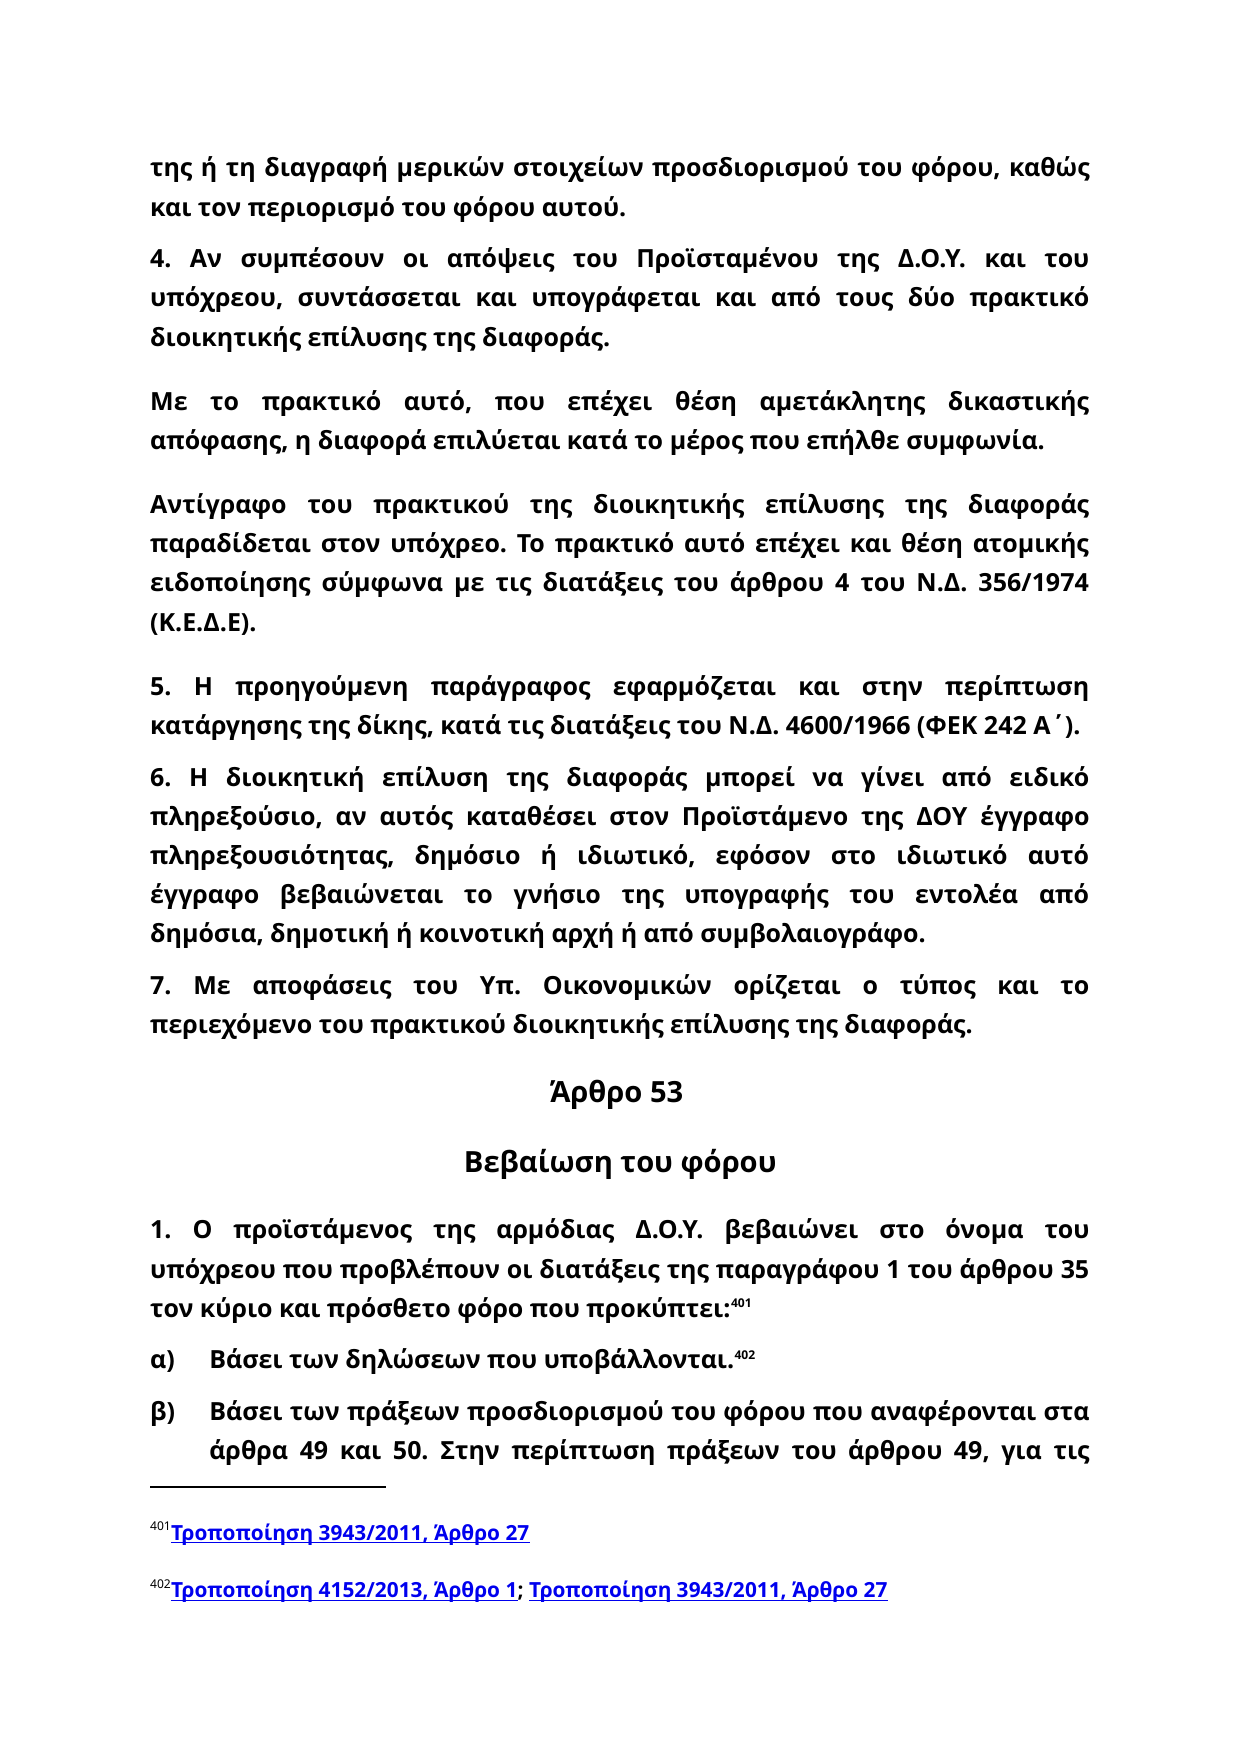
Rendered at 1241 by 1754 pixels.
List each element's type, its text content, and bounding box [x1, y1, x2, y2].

text 1. Ο προϊστάμενος της αρμόδιας Δ.Ο.Υ. βεβαιώνει στο όνομα του υπόχρεου που προβλέπουν οι διατάξεις της παραγράφου 1 του άρθρου 35 τον κύριο και πρόσθετο φόρο που προκύπτει: [150, 1212, 1090, 1324]
text 5. Η προηγούμενη παράγραφος εφαρμόζεται και στην περίπτωση κατάργησης της δίκης, κατά τις διατάξεις του Ν.Δ. 4600/1966 (ΦΕΚ 242 Α΄). [150, 668, 1090, 742]
subtitle Βεβαίωση του φόρου [150, 1141, 1090, 1181]
text 6. Η διοικητική επίλυση της διαφοράς μπορεί να γίνει από ειδικό πληρεξούσιο, αν αυτός καταθέσει στον Προϊστάμενο της ΔΟΥ έγγραφο πληρεξουσιότητας, δημόσιο ή ιδιωτικό, εφόσον στο ιδιωτικό αυτό έγγραφο βεβαιώνεται το γνήσιο της υπογραφής του εντολέα από δημόσια, δημοτική ή κοινοτική αρχή ή από συμβολαιογράφο. [150, 759, 1090, 950]
text Αντίγραφο του πρακτικού της διοικητικής επίλυσης της διαφοράς παραδίδεται στον υπόχρεο. Το πρακτικό αυτό επέχει και θέση ατομικής ειδοποίησης σύμφωνα με τις διατάξεις του άρθρου 4 του Ν.Δ. 356/1974 (Κ.Ε.Δ.Ε). [150, 487, 1090, 638]
text 4. Αν συμπέσουν οι απόψεις του Προϊσταμένου της Δ.Ο.Υ. και του υπόχρεου, συντάσσεται και υπογράφεται και από τους δύο πρακτικό διοικητικής επίλυσης της διαφοράς. [150, 241, 1090, 353]
list α) Βάσει των δηλώσεων που υποβάλλονται. [150, 1342, 1090, 1376]
text της ή τη διαγραφή μερικών στοιχείων προσδιορισμού του φόρου, καθώς και τον περιορισμό του φόρου αυτού. [150, 150, 1090, 223]
list β) Βάσει των πράξεων προσδιορισμού του φόρου που αναφέρονται στα άρθρα 49 και 50. Στην περίπτωση πράξεων του άρθρου 49, για τις [150, 1394, 1090, 1467]
text Τροποποίηση 4152/2013, Άρθρο 1; Τροποποίηση 3943/2011, Άρθρο 27 [150, 1576, 1090, 1604]
text Με το πρακτικό αυτό, που επέχει θέση αμετάκλητης δικαστικής απόφασης, η διαφορά επιλύεται κατά το μέρος που επήλθε συμφωνία. [150, 383, 1090, 457]
text 7. Με αποφάσεις του Υπ. Οικονομικών ορίζεται ο τύπος και το περιεχόμενο του πρακτικού διοικητικής επίλυσης της διαφοράς. [150, 967, 1090, 1041]
subtitle Άρθρο 53 [150, 1071, 1090, 1111]
text Τροποποίηση 3943/2011, Άρθρο 27 [150, 1518, 1090, 1546]
